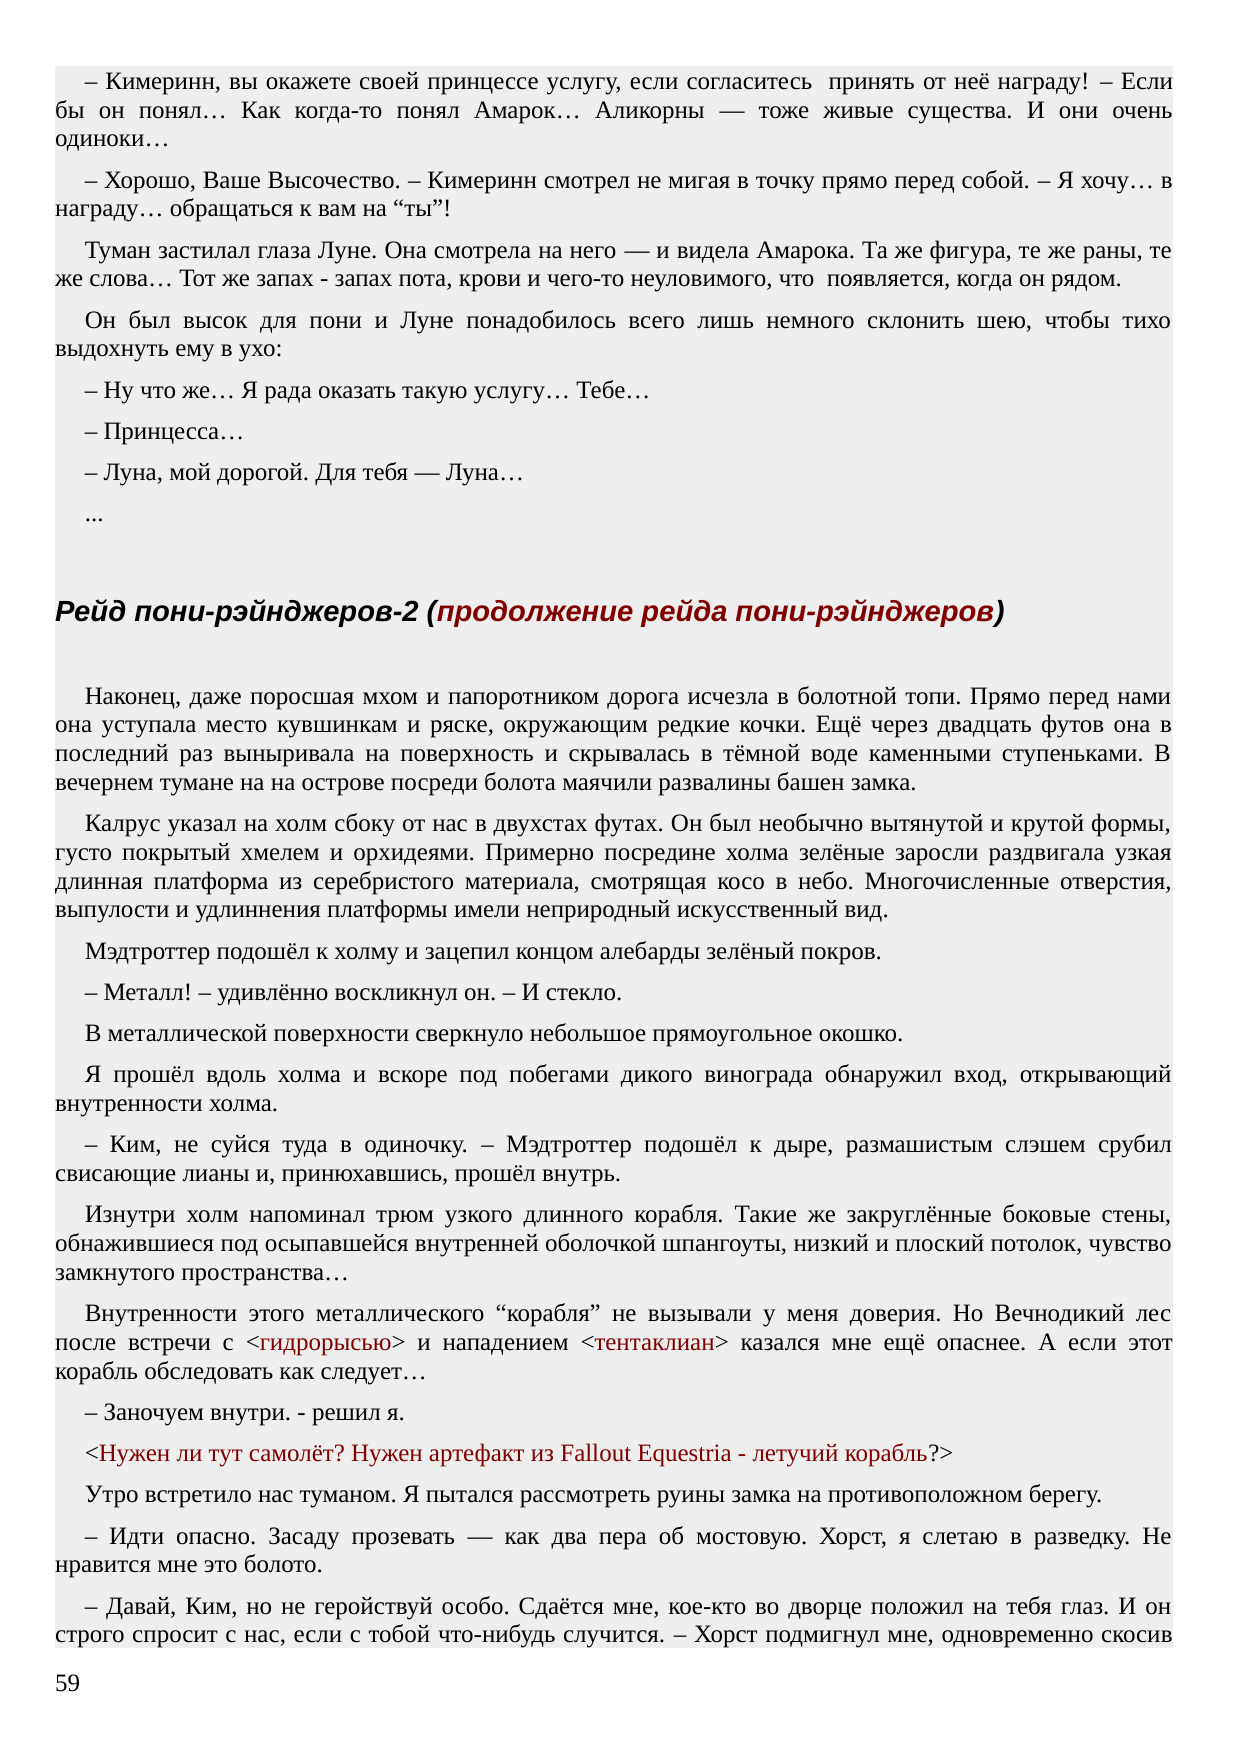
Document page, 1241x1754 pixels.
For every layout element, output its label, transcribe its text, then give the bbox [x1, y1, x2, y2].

text – Идти опасно. Засаду прозевать — как два пера об мостовую. Хорст, я слетаю в разведку. Не нравится мне это болото. [55, 1521, 1173, 1578]
text Я прошёл вдоль холма и вскоре под побегами дикого винограда обнаружил вход, открывающий внутренности холма. [55, 1059, 1173, 1117]
text – Заночуем внутри. - решил я. [55, 1397, 1173, 1426]
text Утро встретило нас туманом. Я пытался рассмотреть руины замка на противоположном берегу. [55, 1479, 1173, 1508]
text Внутренности этого металлического “корабля” не вызывали у меня доверия. Но Вечнодикий лес после встречи с <гидрорысью> и нападением <тентаклиан> казался мне ещё опаснее. А если этот корабль обследовать как следует… [55, 1298, 1173, 1384]
text <Нужен ли тут самолёт? Нужен артефакт из Fallout Equestria - летучий корабль?> [55, 1438, 1173, 1467]
text – Принцесса… [55, 416, 1173, 445]
text – Ну что же… Я рада оказать такую услугу… Тебе… [55, 375, 1173, 403]
text Изнутри холм напоминал трюм узкого длинного корабля. Такие же закруглённые боковые стены, обнажившиеся под осыпавшейся внутренней оболочкой шпангоуты, низкий и плоский потолок, чувство замкнутого пространства… [55, 1199, 1173, 1286]
text Калрус указал на холм сбоку от нас в двухстах футах. Он был необычно вытянутой и крутой формы, густо покрытый хмелем и орхидеями. Примерно посредине холма зелёные заросли раздвигала узкая длинная платформа из серебристого материала, смотрящая косо в небо. Многочисленные отверстия, выпулости и удлиннения платформы имели неприродный искусственный вид. [55, 808, 1173, 923]
text – Металл! – удивлённо воскликнул он. – И стекло. [55, 977, 1173, 1006]
subtitle Рейд пони-рэйнджеров-2 (продолжение рейда пони-рэйнджеров) [55, 593, 1173, 627]
text – Луна, мой дорогой. Для тебя — Луна… [55, 457, 1173, 486]
text ... [55, 498, 1173, 527]
text Мэдтроттер подошёл к холму и зацепил концом алебарды зелёный покров. [55, 936, 1173, 964]
text Наконец, даже поросшая мхом и папоротником дорога исчезла в болотной топи. Прямо перед нами она уступала место кувшинкам и ряске, окружающим редкие кочки. Ещё через двадцать футов она в последний раз выныривала на поверхность и скрывалась в тёмной воде каменными ступеньками. В вечернем тумане на на острове посреди болота маячили развалины башен замка. [55, 681, 1173, 796]
text Он был высок для пони и Луне понадобилось всего лишь немного склонить шею, чтобы тихо выдохнуть ему в ухо: [55, 305, 1173, 362]
text – Давай, Ким, но не геройствуй особо. Сдаётся мне, кое-кто во дворце положил на тебя глаз. И он строго спросит с нас, если с тобой что-нибудь случится. – Хорст подмигнул мне, одновременно скосив [55, 1591, 1173, 1648]
text – Хорошо, Ваше Высочество. – Кимеринн смотрел не мигая в точку прямо перед собой. – Я хочу… в награду… обращаться к вам на “ты”! [55, 165, 1173, 222]
text – Ким, не суйся туда в одиночку. – Мэдтроттер подошёл к дыре, размашистым слэшем срубил свисающие лианы и, принюхавшись, прошёл внутрь. [55, 1129, 1173, 1187]
text Туман застилал глаза Луне. Она смотрела на него — и видела Амарока. Та же фигура, те же раны, те же слова… Тот же запах - запах пота, крови и чего-то неуловимого, что появляется, когда он рядом. [55, 235, 1173, 292]
text – Кимеринн, вы окажете своей принцессе услугу, если согласитесь принять от неё награду! – Если бы он понял… Как когда-то понял Амарок… Аликорны — тоже живые существа. И они очень одиноки… [55, 66, 1173, 152]
text В металлической поверхности сверкнуло небольшое прямоугольное окошко. [55, 1018, 1173, 1047]
